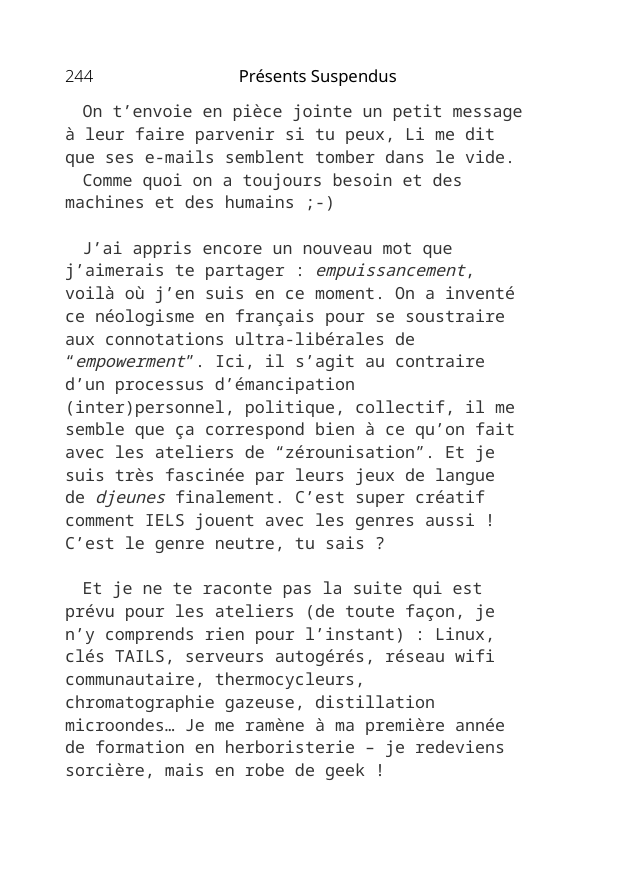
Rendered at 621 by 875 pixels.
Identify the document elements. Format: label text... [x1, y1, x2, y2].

text Et je ne te raconte pas la suite qui est prévu pour les ateliers (de toute façon, je n’y comprends rien pour l’instant) : Linux, clés TAILS, serveurs autogérés, réseau wifi communautaire, thermocycleurs, chromatographie gazeuse, distillation microondes… Je me ramène à ma première année de formation en herboristerie – je redeviens sorcière, mais en robe de geek ! [65, 577, 524, 781]
text J’ai appris encore un nouveau mot que j’aimerais te partager : empuissancement, voilà où j’en suis en ce moment. On a inventé ce néologisme en français pour se soustraire aux connotations ultra-libérales de “empowerment”. Ici, il s’agit au contraire d’un processus d’émancipation (inter)personnel, politique, collectif, il me semble que ça correspond bien à ce qu’on fait avec les ateliers de “zérounisation”. Et je suis très fascinée par leurs jeux de langue de djeunes finalement. C’est super créatif comment IELS jouent avec les genres aussi ! C’est le genre neutre, tu sais ? [65, 236, 524, 554]
text Comme quoi on a toujours besoin et des machines et des humains ;-) [65, 168, 524, 214]
text On t’envoie en pièce jointe un petit message à leur faire parvenir si tu peux, Li me dit que ses e-mails semblent tomber dans le vide. [65, 100, 524, 168]
